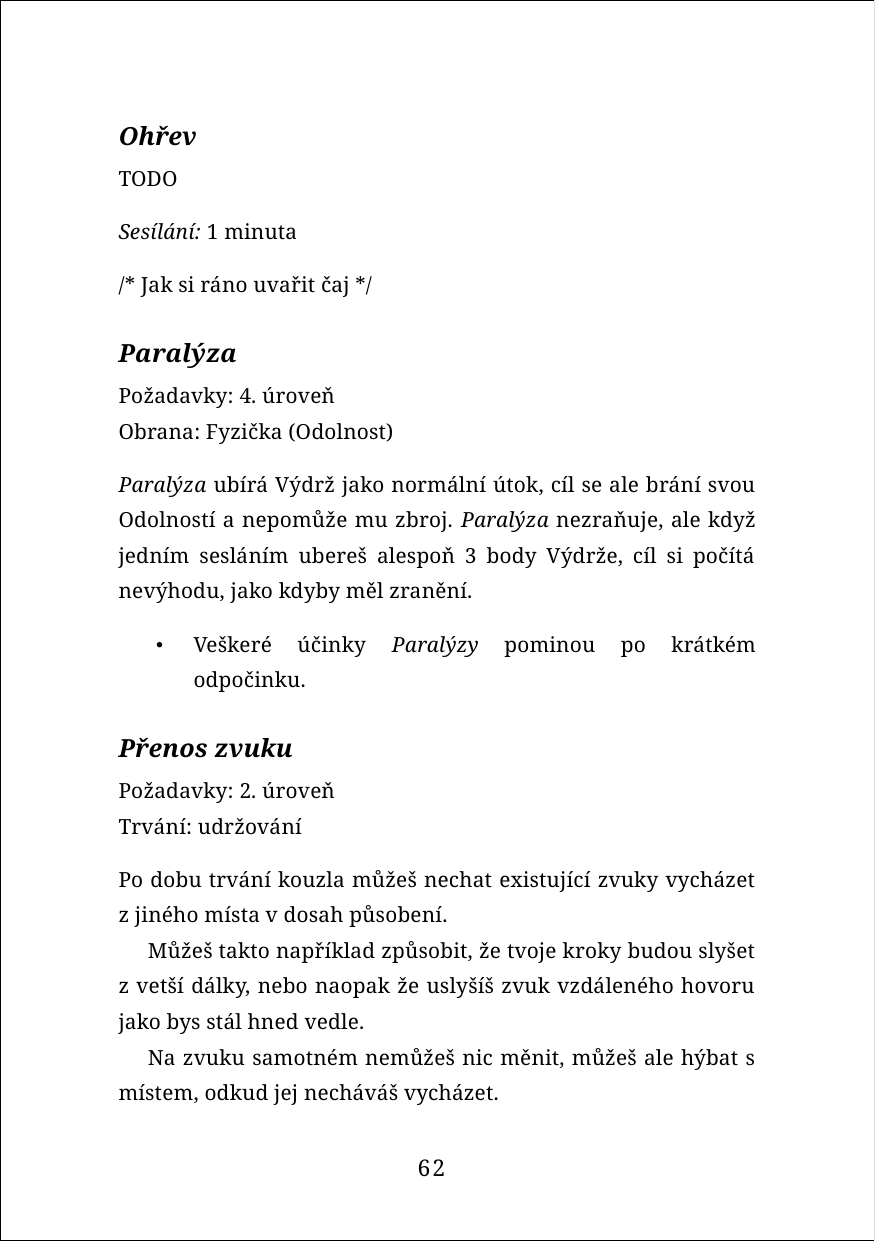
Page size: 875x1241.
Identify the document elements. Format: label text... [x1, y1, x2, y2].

text Sesílání: 1 minuta [118, 217, 756, 246]
text Paralýza ubírá Výdrž jako normální útok, cíl se ale brání svou Odolností a nepomůže mu zbroj. Paralýza nezraňuje, ale když jedním sesláním ubereš alespoň 3 body Výdrže, cíl si počítá nevýhodu, jako kdyby měl zranění. [118, 470, 756, 605]
text Požadavky: 4. úroveň Obrana: Fyzička (Odolnost) [118, 381, 756, 445]
text Požadavky: 2. úroveň Trvání: udržování [118, 776, 756, 840]
subtitle Přenos zvuku [118, 730, 756, 764]
subtitle Paralýza [118, 336, 756, 369]
subtitle Ohřev [118, 118, 756, 152]
list Veškeré účinky Paralýzy pominou po krátkém odpočinku. [156, 630, 756, 694]
text Po dobu trvání kouzla můžeš nechat existující zvuky vycházet z jiného místa v dosah působení. Můžeš takto například způsobit, že tvoje kroky budou slyšet z vetší dálky, nebo naopak že uslyšíš zvuk vzdáleného hovoru jako bys stál hned vedle. Na zvuku samotném nemůžeš nic měnit, můžeš ale hýbat s místem, odkud jej necháváš vycházet. [118, 865, 756, 1107]
text /* Jak si ráno uvařit čaj */ [118, 271, 756, 299]
text TODO [118, 164, 756, 192]
